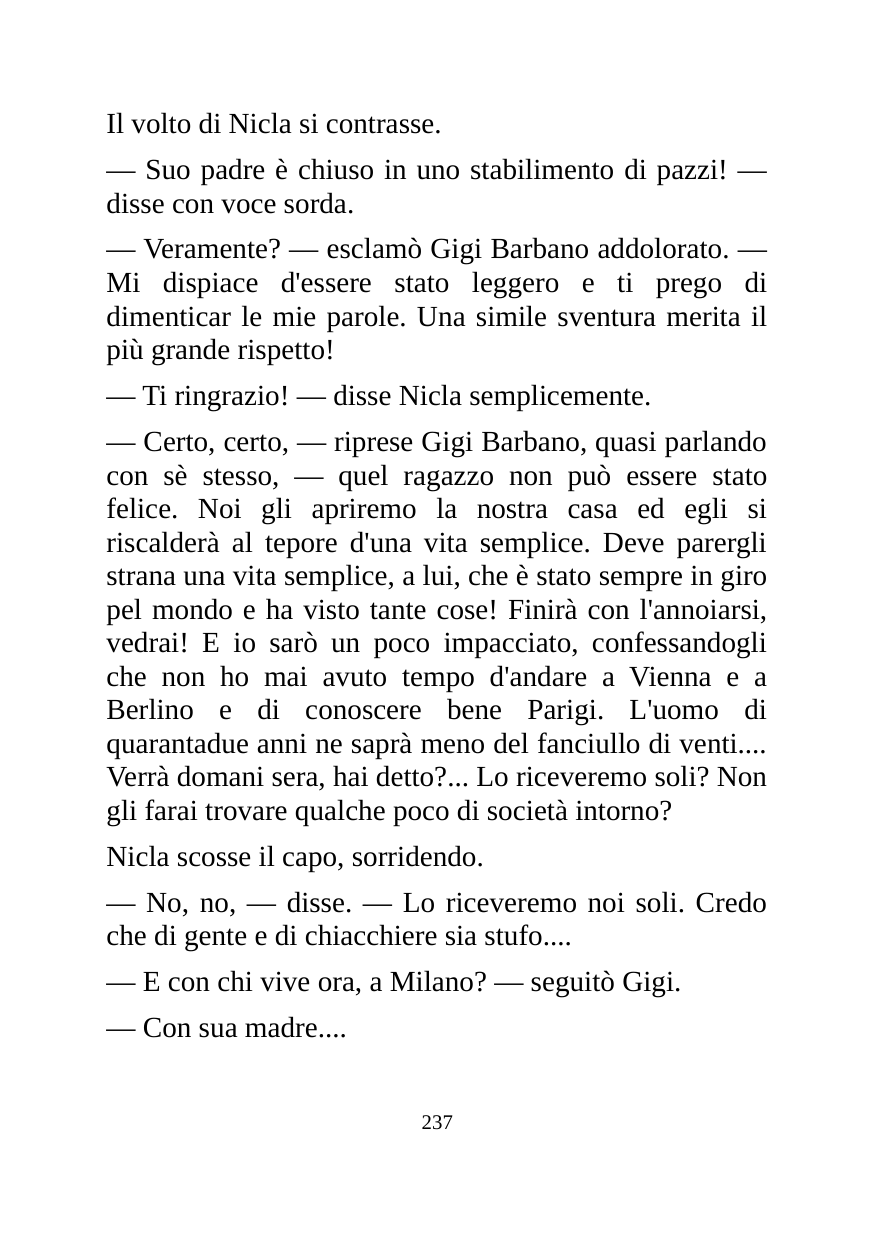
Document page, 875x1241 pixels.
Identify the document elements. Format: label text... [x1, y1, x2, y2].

text — Con sua madre.... [106, 1010, 768, 1044]
text — Suo padre è chiuso in uno stabilimento di pazzi! — disse con voce sorda. [106, 152, 768, 219]
text — Ti ringrazio! — disse Nicla semplicemente. [106, 378, 768, 412]
text — Veramente? — esclamò Gigi Barbano addolorato. — Mi dispiace d'essere stato leggero e ti prego di dimenticar le mie parole. Una simile sventura merita il più grande rispetto! [106, 232, 768, 366]
text Nicla scosse il capo, sorridendo. [106, 839, 768, 873]
text — No, no, — disse. — Lo riceveremo noi soli. Credo che di gente e di chiacchiere sia stufo.... [106, 885, 768, 952]
text — E con chi vive ora, a Milano? — seguitò Gigi. [106, 964, 768, 998]
text Il volto di Nicla si contrasse. [106, 106, 768, 140]
text — Certo, certo, — riprese Gigi Barbano, quasi parlando con sè stesso, — quel ragazzo non può essere stato felice. Noi gli apriremo la nostra casa ed egli si riscalderà al tepore d'una vita semplice. Deve parergli strana una vita semplice, a lui, che è stato sempre in giro pel mondo e ha visto tante cose! Finirà con l'annoiarsi, vedrai! E io sarò un poco impacciato, confessandogli che non ho mai avuto tempo d'andare a Vienna e a Berlino e di conoscere bene Parigi. L'uomo di quarantadue anni ne saprà meno del fanciullo di venti.... Verrà domani sera, hai detto?... Lo riceveremo soli? Non gli farai trovare qualche poco di società intorno? [106, 424, 768, 827]
